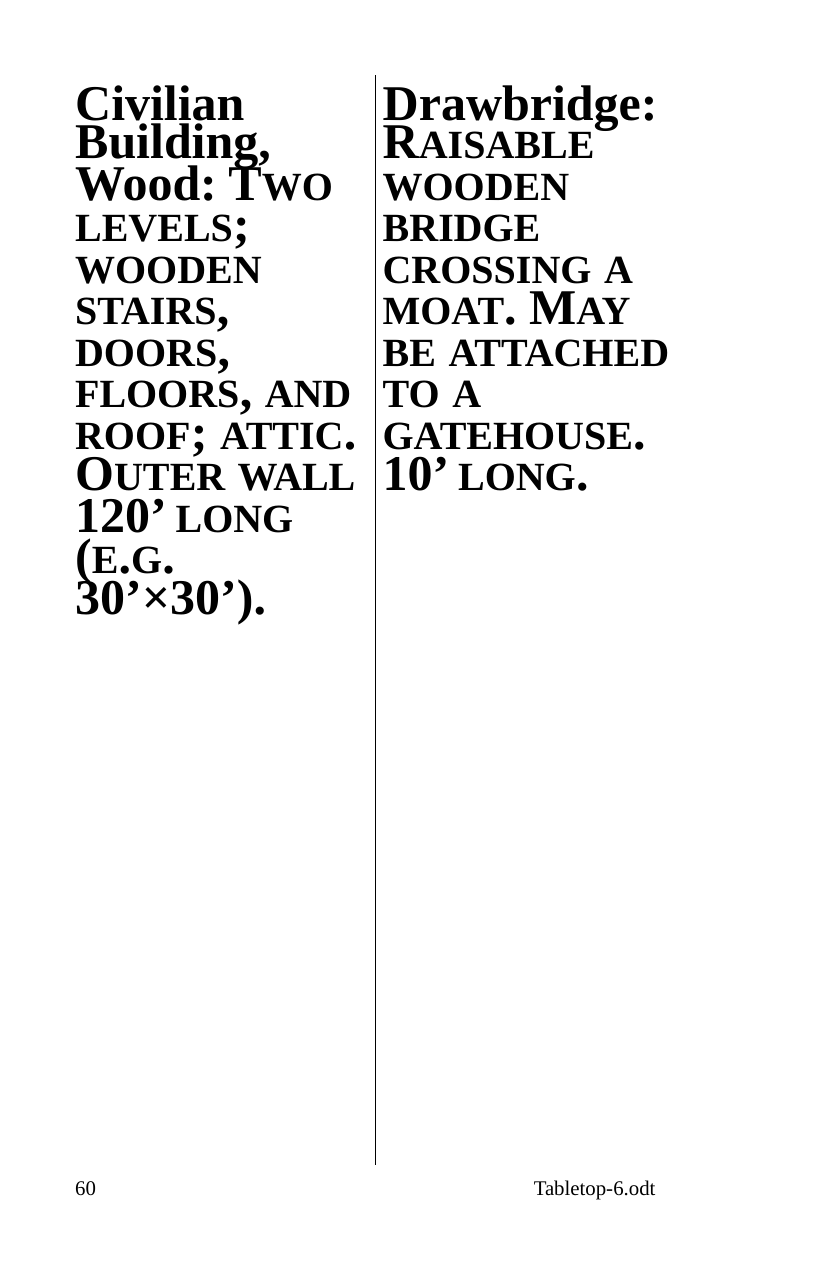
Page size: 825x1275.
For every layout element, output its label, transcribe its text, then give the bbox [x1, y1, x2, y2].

text Civilian building, wood: Two levels; wooden stairs, doors, floors, and roof; attic. Outer wall 120’ long (e.g. 30’×30’). [75, 87, 367, 626]
text Drawbridge: Raisable wooden bridge crossing a moat. May be attached to a gatehouse. 10’ long. [382, 87, 675, 501]
